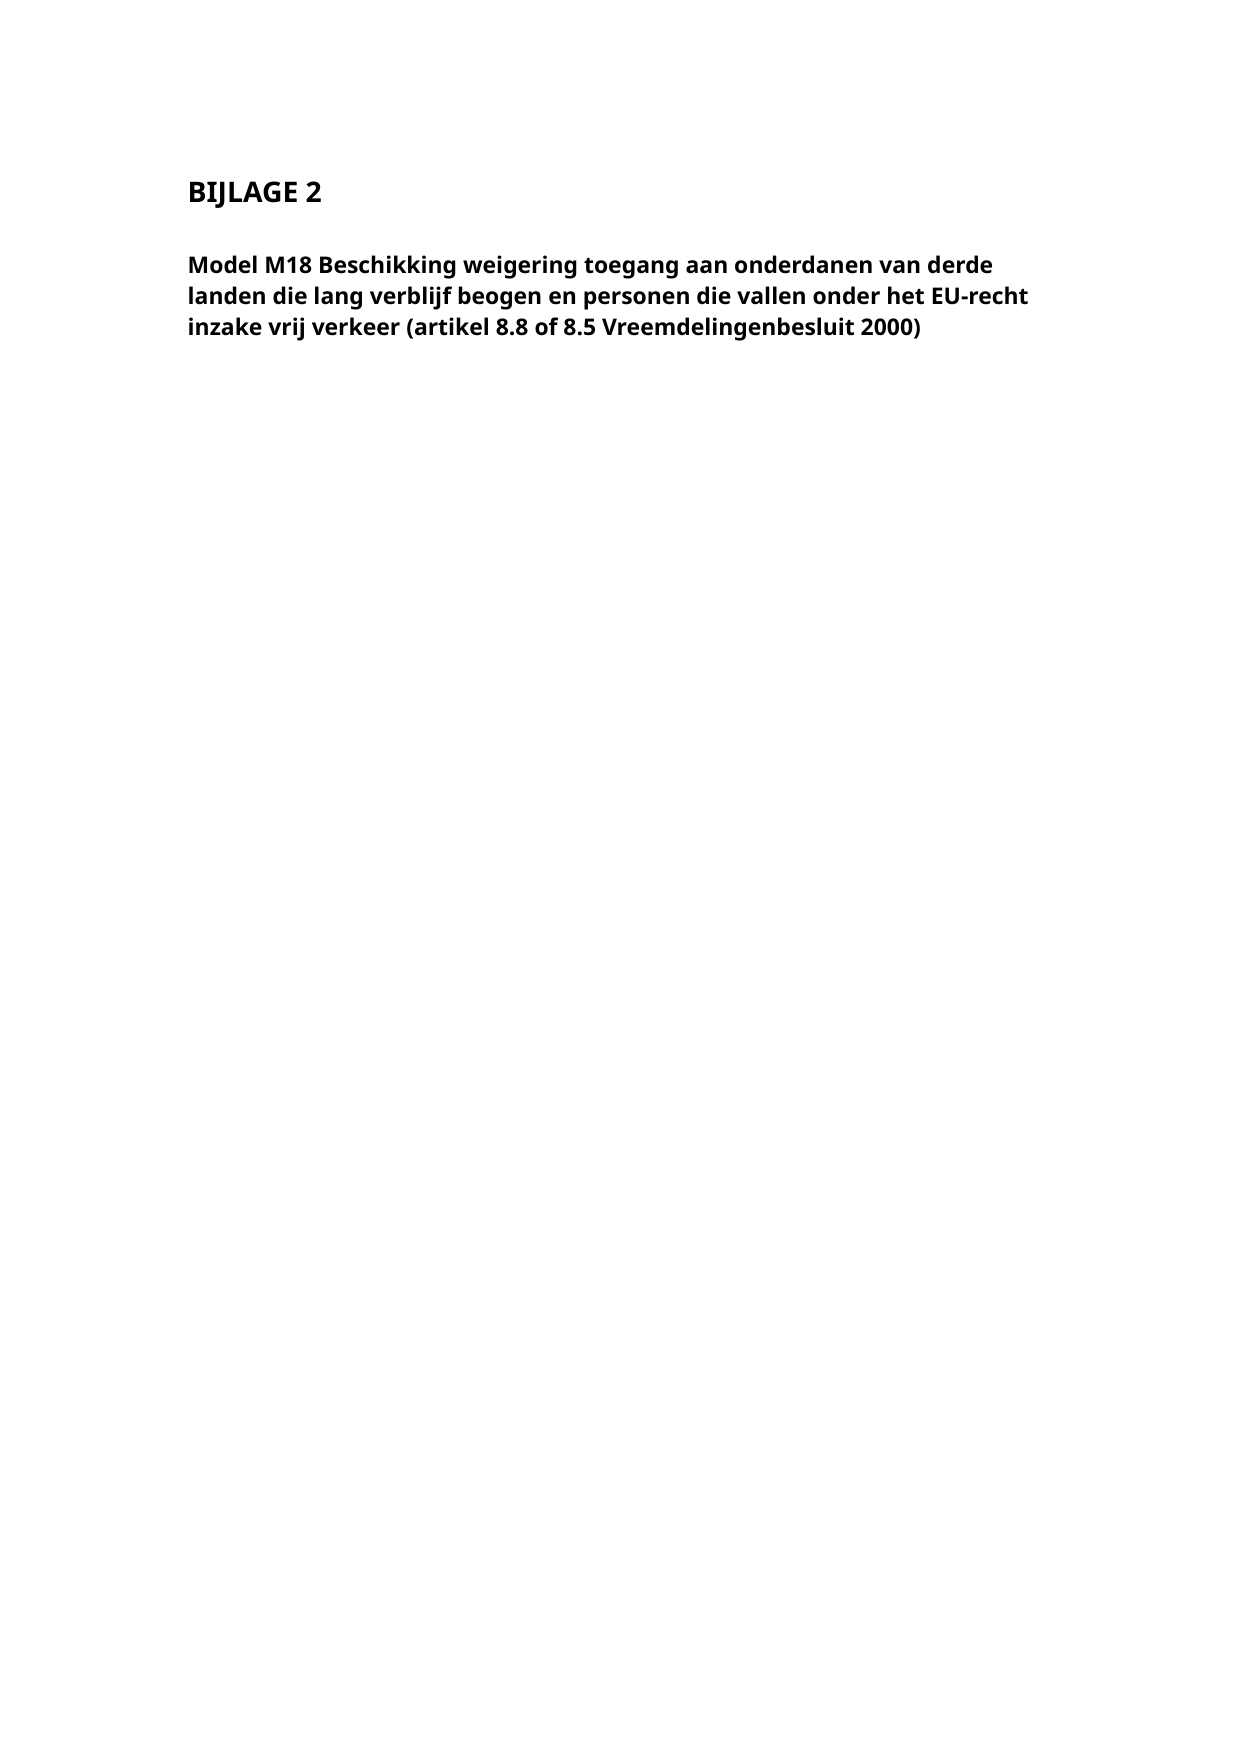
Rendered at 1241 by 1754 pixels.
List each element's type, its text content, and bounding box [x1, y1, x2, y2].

subtitle Model M18 Beschikking weigering toegang aan onderdanen van derde landen die lang verblijf beogen en personen die vallen onder het EU-recht inzake vrij verkeer (artikel 8.8 of 8.5 Vreemdelingenbesluit 2000) [187, 249, 1053, 342]
subtitle BIJLAGE 2 [187, 172, 1053, 211]
